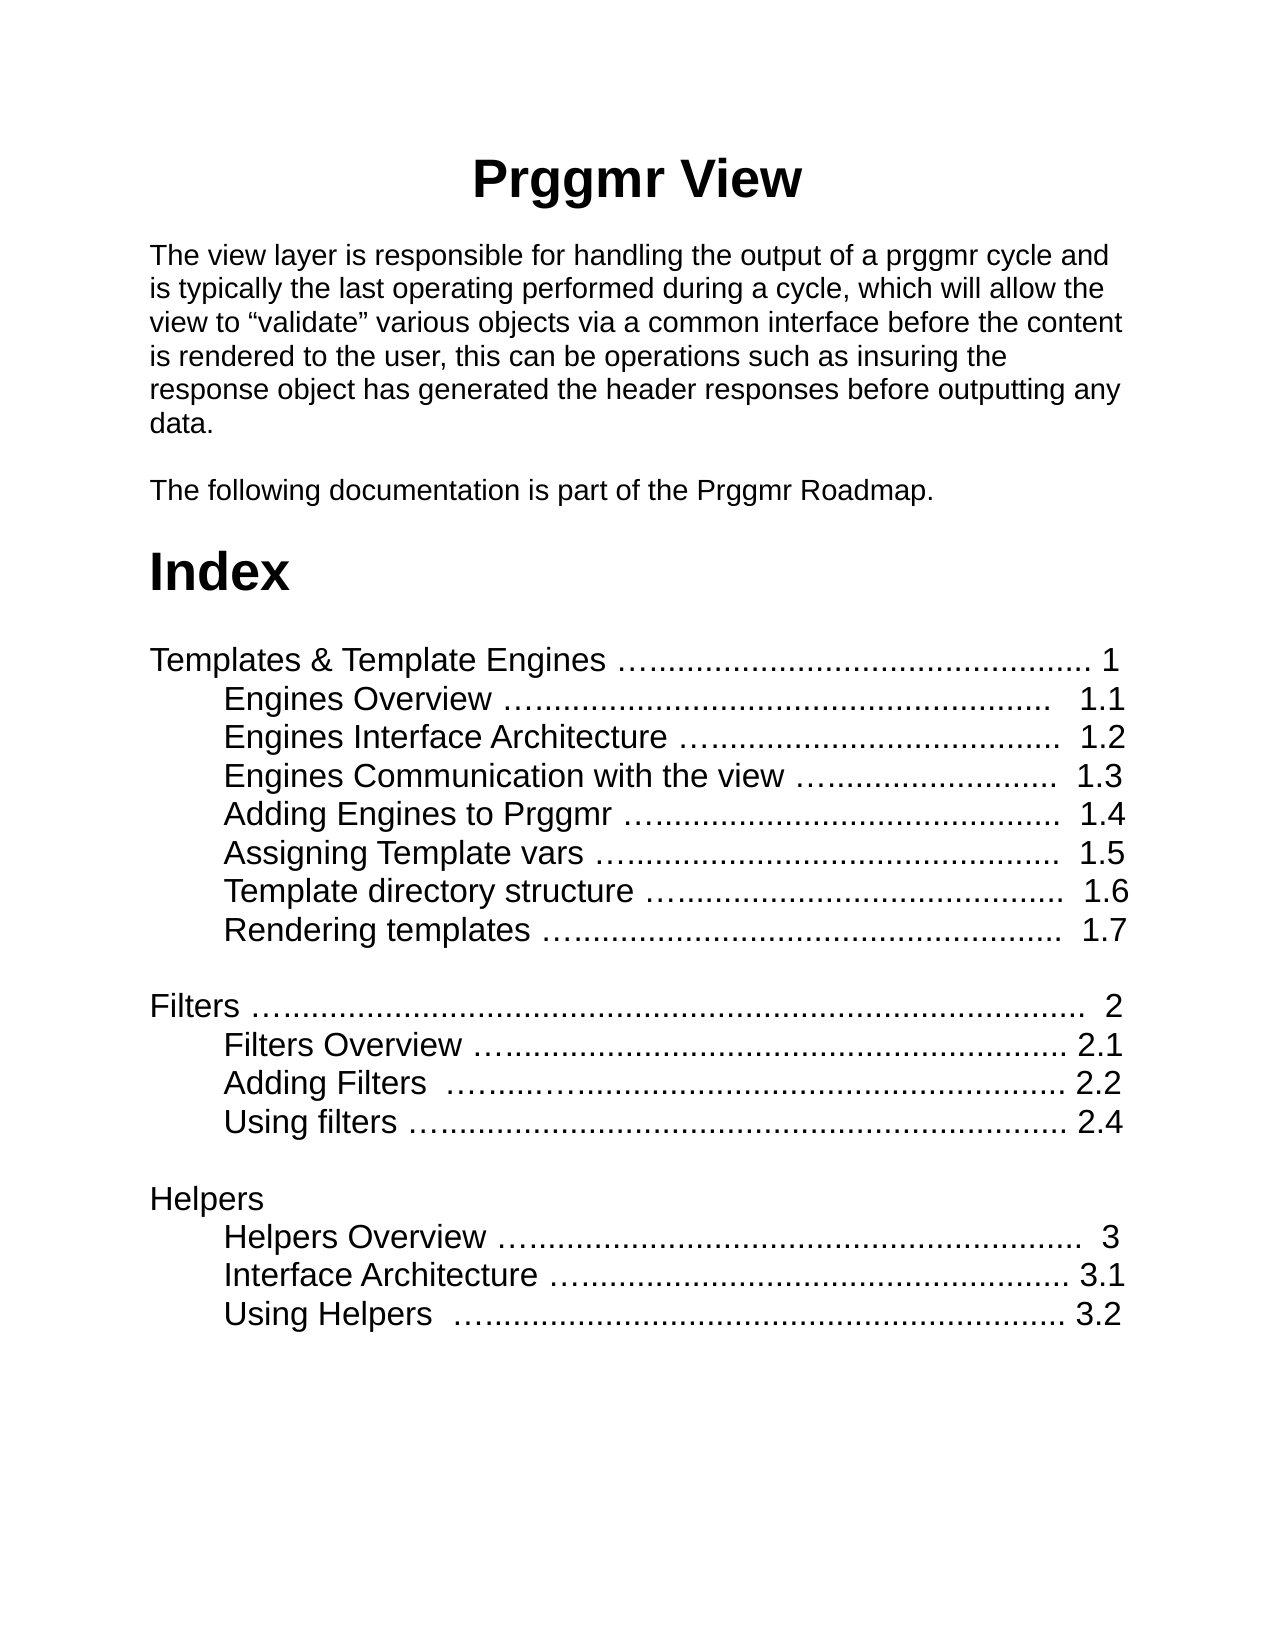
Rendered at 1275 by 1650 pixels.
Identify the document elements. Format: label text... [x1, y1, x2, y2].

text The view layer is responsible for handling the output of a prggmr cycle and is typically the last operating performed during a cycle, which will allow the view to “validate” various objects via a common interface before the content is rendered to the user, this can be operations such as insuring the response object has generated the header responses before outputting any data. [149, 238, 1132, 439]
text Templates & Template Engines …................................................ 1 [149, 641, 1132, 679]
text Engines Interface Architecture …...................................... 1.2 [149, 717, 1132, 756]
text Adding Filters .…......…..................................................... 2.2 [149, 1063, 1132, 1102]
text The following documentation is part of the Prggmr Roadmap. [149, 473, 1132, 506]
text Using filters ….................................................................... 2.4 [149, 1102, 1132, 1140]
text Assigning Template vars …............................................... 1.5 [149, 833, 1132, 871]
text Helpers [149, 1179, 1132, 1217]
text Helpers Overview …............................................................ 3 [149, 1217, 1132, 1256]
text Engines Overview …........................................................ 1.1 [149, 679, 1132, 717]
text Adding Engines to Prggmr …............................................ 1.4 [149, 794, 1132, 833]
text Filters Overview …............................................................. 2.1 [149, 1025, 1132, 1063]
text Template directory structure ….......................................... 1.6 [149, 871, 1132, 909]
text Index [149, 540, 1132, 602]
text Filters …....................................................................................... 2 [149, 986, 1132, 1025]
text Interface Architecture …..................................................... 3.1 [149, 1256, 1132, 1294]
text Engines Communication with the view …......................... 1.3 [149, 756, 1132, 794]
text Using Helpers …............................................................... 3.2 [149, 1294, 1132, 1332]
text Rendering templates …..................................................... 1.7 [149, 909, 1132, 948]
text Prggmr View [118, 147, 1157, 209]
